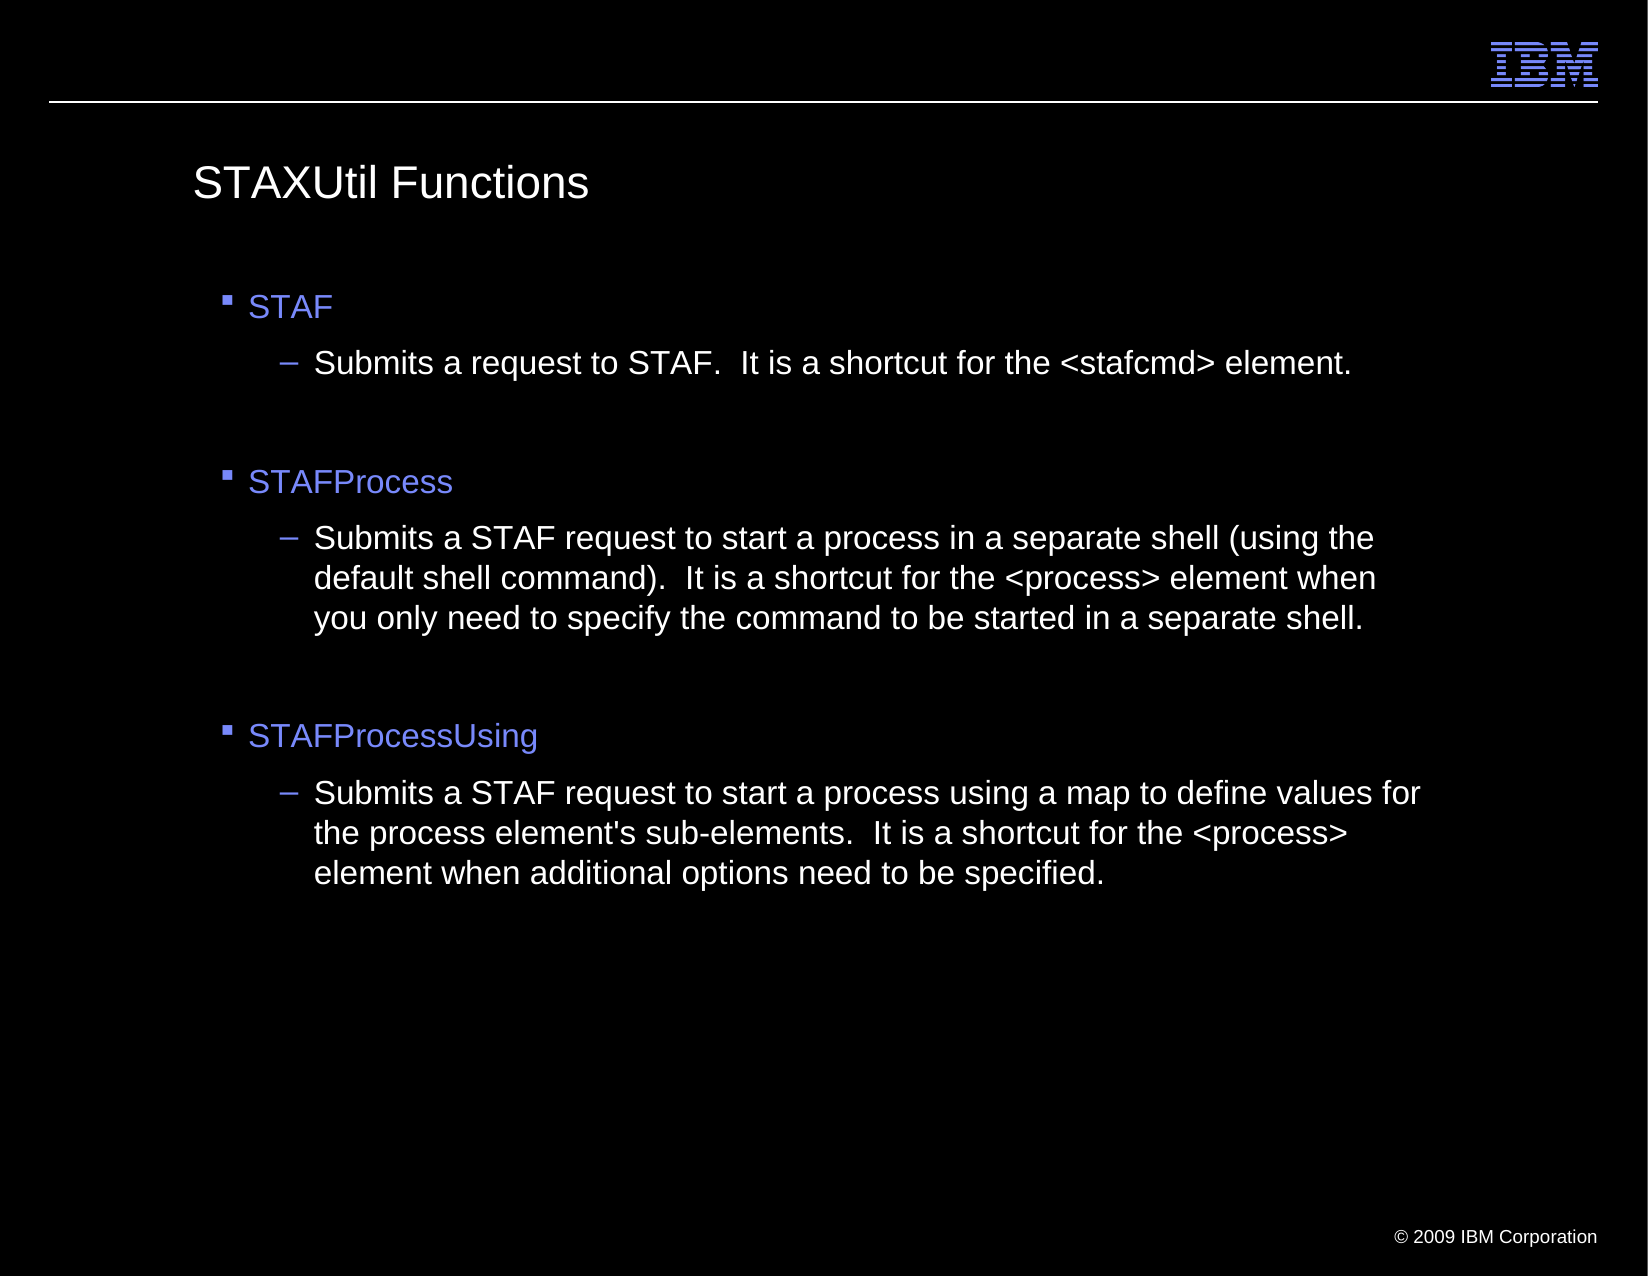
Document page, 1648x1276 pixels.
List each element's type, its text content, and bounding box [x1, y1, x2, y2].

text_box STAF Submits a request to STAF. It is a shortcut for the <stafcmd> element. STAFProcess Submits a STAF request to start a process in a separate shell (using the default shell command). It is a shortcut for the <process> element when you only need to specify the command to be started in a separate shell. STAFProcessUsing Submits a STAF request to start a process using a map to define values for the process element's sub-elements. It is a shortcut for the <process> element when additional options need to be specified. [220, 284, 1587, 891]
title STAXUtil Functions [175, 150, 1648, 244]
picture [1491, 42, 1598, 87]
